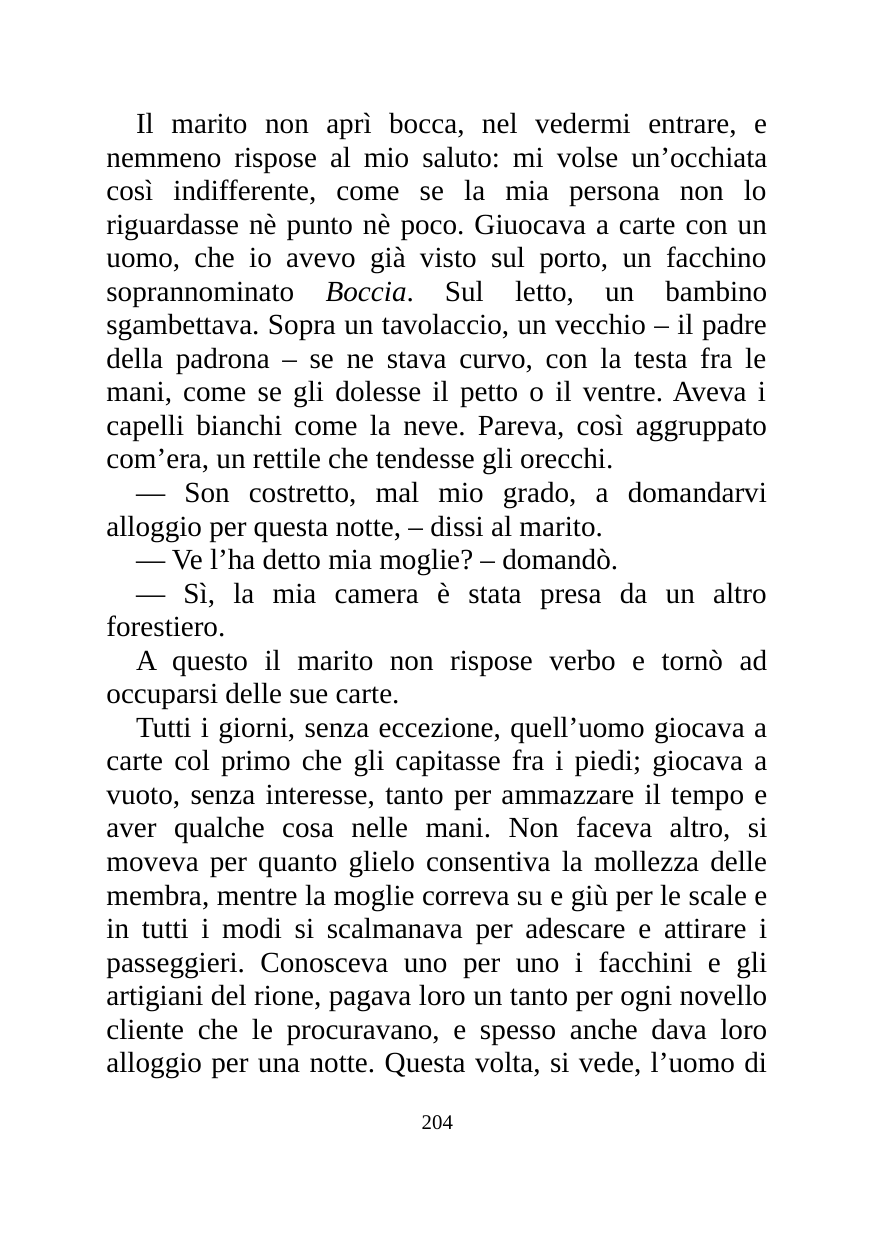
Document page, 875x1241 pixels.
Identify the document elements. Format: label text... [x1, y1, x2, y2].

text — Sì, la mia camera è stata presa da un altro forestiero. [106, 576, 768, 643]
text Il marito non aprì bocca, nel vedermi entrare, e nemmeno rispose al mio saluto: mi volse un’occhiata così indifferente, come se la mia persona non lo riguardasse nè punto nè poco. Giuocava a carte con un uomo, che io avevo già visto sul porto, un facchino soprannominato Boccia. Sul letto, un bambino sgambettava. Sopra un tavolaccio, un vecchio – il padre della padrona – se ne stava curvo, con la testa fra le mani, come se gli dolesse il petto o il ventre. Aveva i capelli bianchi come la neve. Pareva, così aggruppato com’era, un rettile che tendesse gli orecchi. [106, 106, 768, 475]
text A questo il marito non rispose verbo e tornò ad occuparsi delle sue carte. [106, 643, 768, 710]
text — Son costretto, mal mio grado, a domandarvi alloggio per questa notte, – dissi al marito. [106, 475, 768, 542]
text Tutti i giorni, senza eccezione, quell’uomo giocava a carte col primo che gli capitasse fra i piedi; giocava a vuoto, senza interesse, tanto per ammazzare il tempo e aver qualche cosa nelle mani. Non faceva altro, si moveva per quanto glielo consentiva la mollezza delle membra, mentre la moglie correva su e giù per le scale e in tutti i modi si scalmanava per adescare e attirare i passeggieri. Conosceva uno per uno i facchini e gli artigiani del rione, pagava loro un tanto per ogni novello cliente che le procuravano, e spesso anche dava loro alloggio per una notte. Questa volta, si vede, l’uomo di [106, 710, 768, 1079]
text — Ve l’ha detto mia moglie? – domandò. [106, 542, 768, 576]
